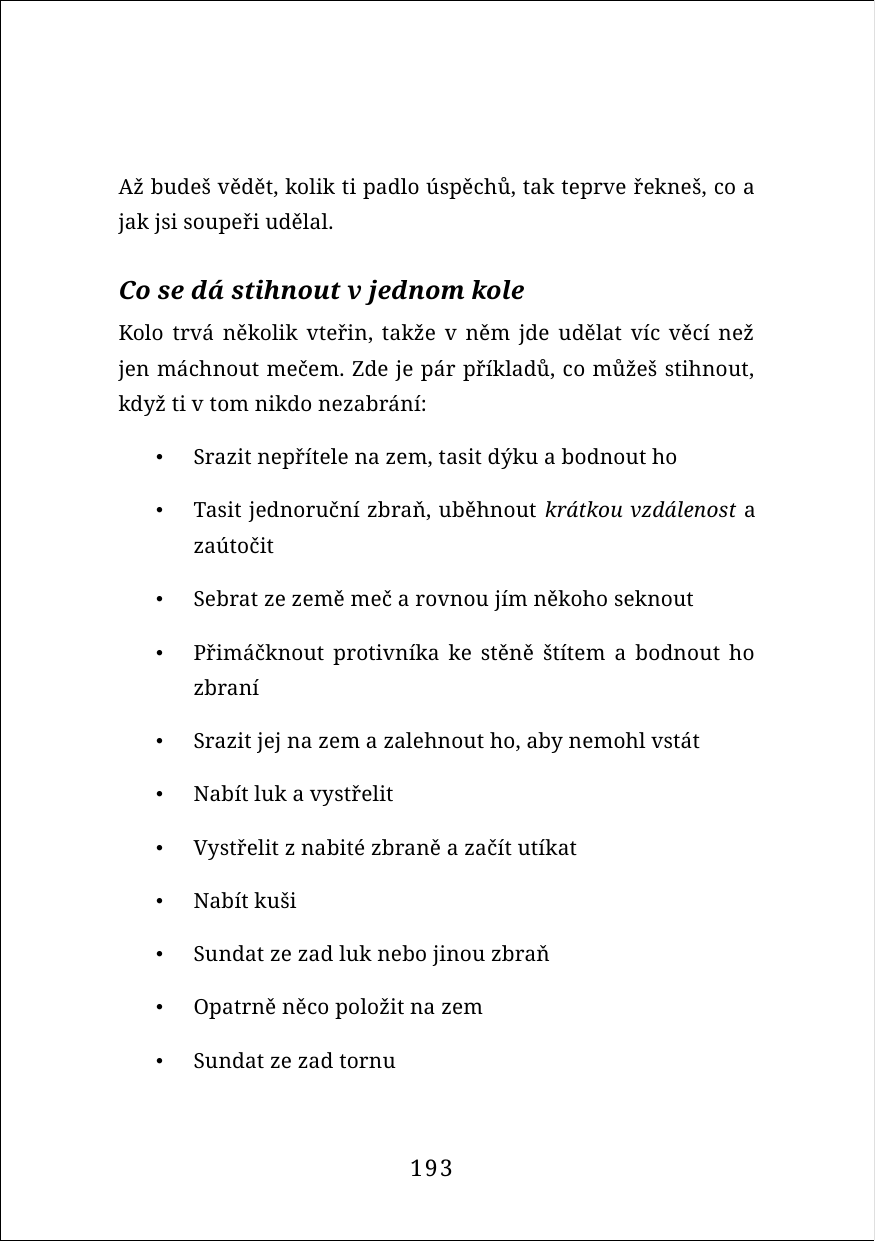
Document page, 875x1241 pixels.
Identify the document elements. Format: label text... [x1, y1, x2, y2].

list Tasit jednoruční zbraň, uběhnout krátkou vzdálenost a zaútočit [156, 496, 756, 559]
list Opatrně něco položit na zem [156, 992, 756, 1021]
list Vystřelit z nabité zbraně a začít utíkat [156, 833, 756, 861]
list Nabít luk a vystřelit [156, 779, 756, 808]
subtitle Co se dá stihnout v jednom kole [118, 272, 756, 306]
text Až budeš vědět, kolik ti padlo úspěchů, tak teprve řekneš, co a jak jsi soupeři udělal. [118, 172, 756, 236]
list Sebrat ze země meč a rovnou jím někoho seknout [156, 584, 756, 613]
text Kolo trvá několik vteřin, takže v něm jde udělat víc věcí než jen máchnout mečem. Zde je pár příkladů, co můžeš stihnout, když ti v tom nikdo nezabrání: [118, 318, 756, 418]
list Sundat ze zad luk nebo jinou zbraň [156, 939, 756, 968]
list Srazit jej na zem a zalehnout ho, aby nemohl vstát [156, 726, 756, 755]
list Přimáčknout protivníka ke stěně štítem a bodnout ho zbraní [156, 638, 756, 702]
list Sundat ze zad tornu [156, 1046, 756, 1074]
list Srazit nepřítele na zem, tasit dýku a bodnout ho [156, 442, 756, 471]
list Nabít kuši [156, 886, 756, 914]
